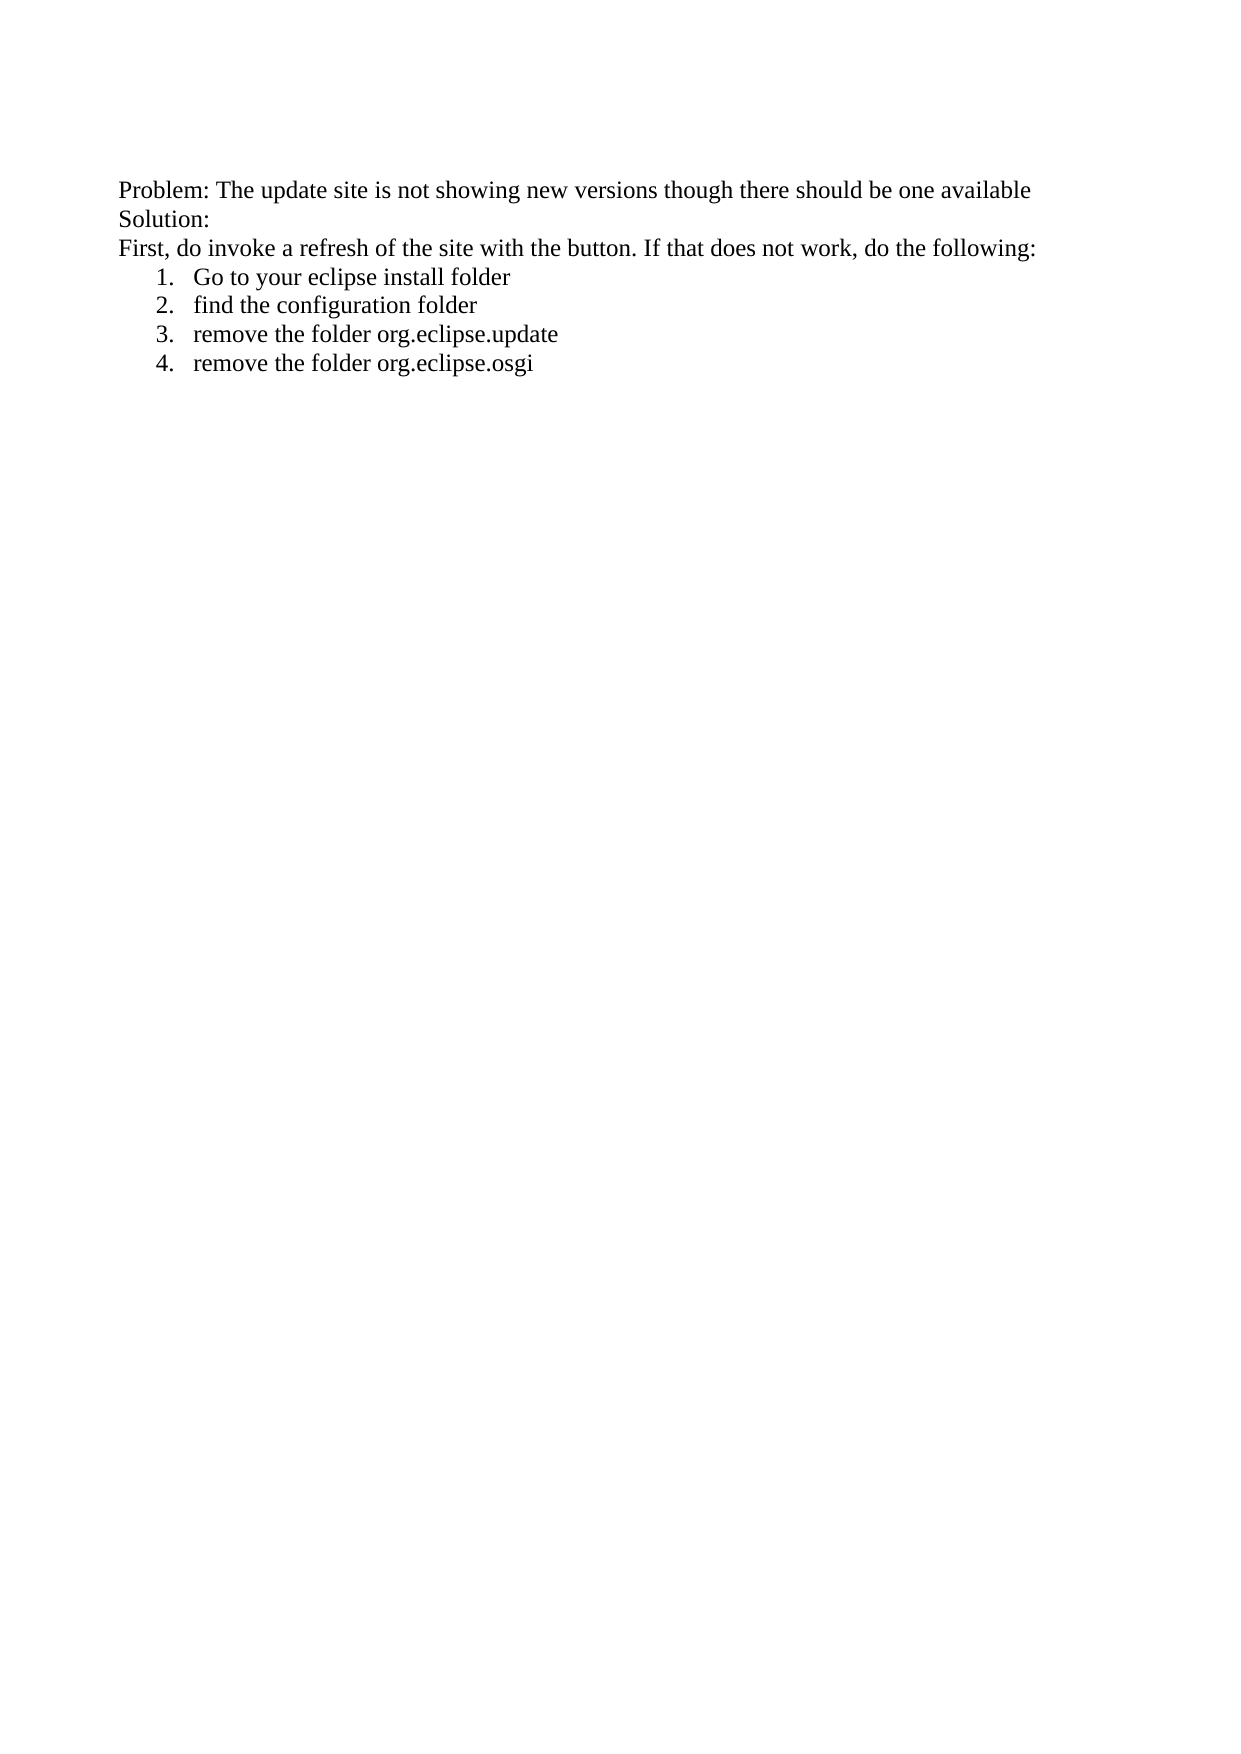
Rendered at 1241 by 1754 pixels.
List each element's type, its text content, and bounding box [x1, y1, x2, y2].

list find the configuration folder [156, 291, 1122, 319]
list remove the folder org.eclipse.update [156, 319, 1122, 348]
text First, do invoke a refresh of the site with the button. If that does not work, do the following: [118, 233, 1122, 262]
text Solution: [118, 204, 1122, 233]
list Go to your eclipse install folder [156, 262, 1122, 291]
list remove the folder org.eclipse.osgi [156, 348, 1122, 377]
text Problem: The update site is not showing new versions though there should be one available [118, 176, 1122, 204]
